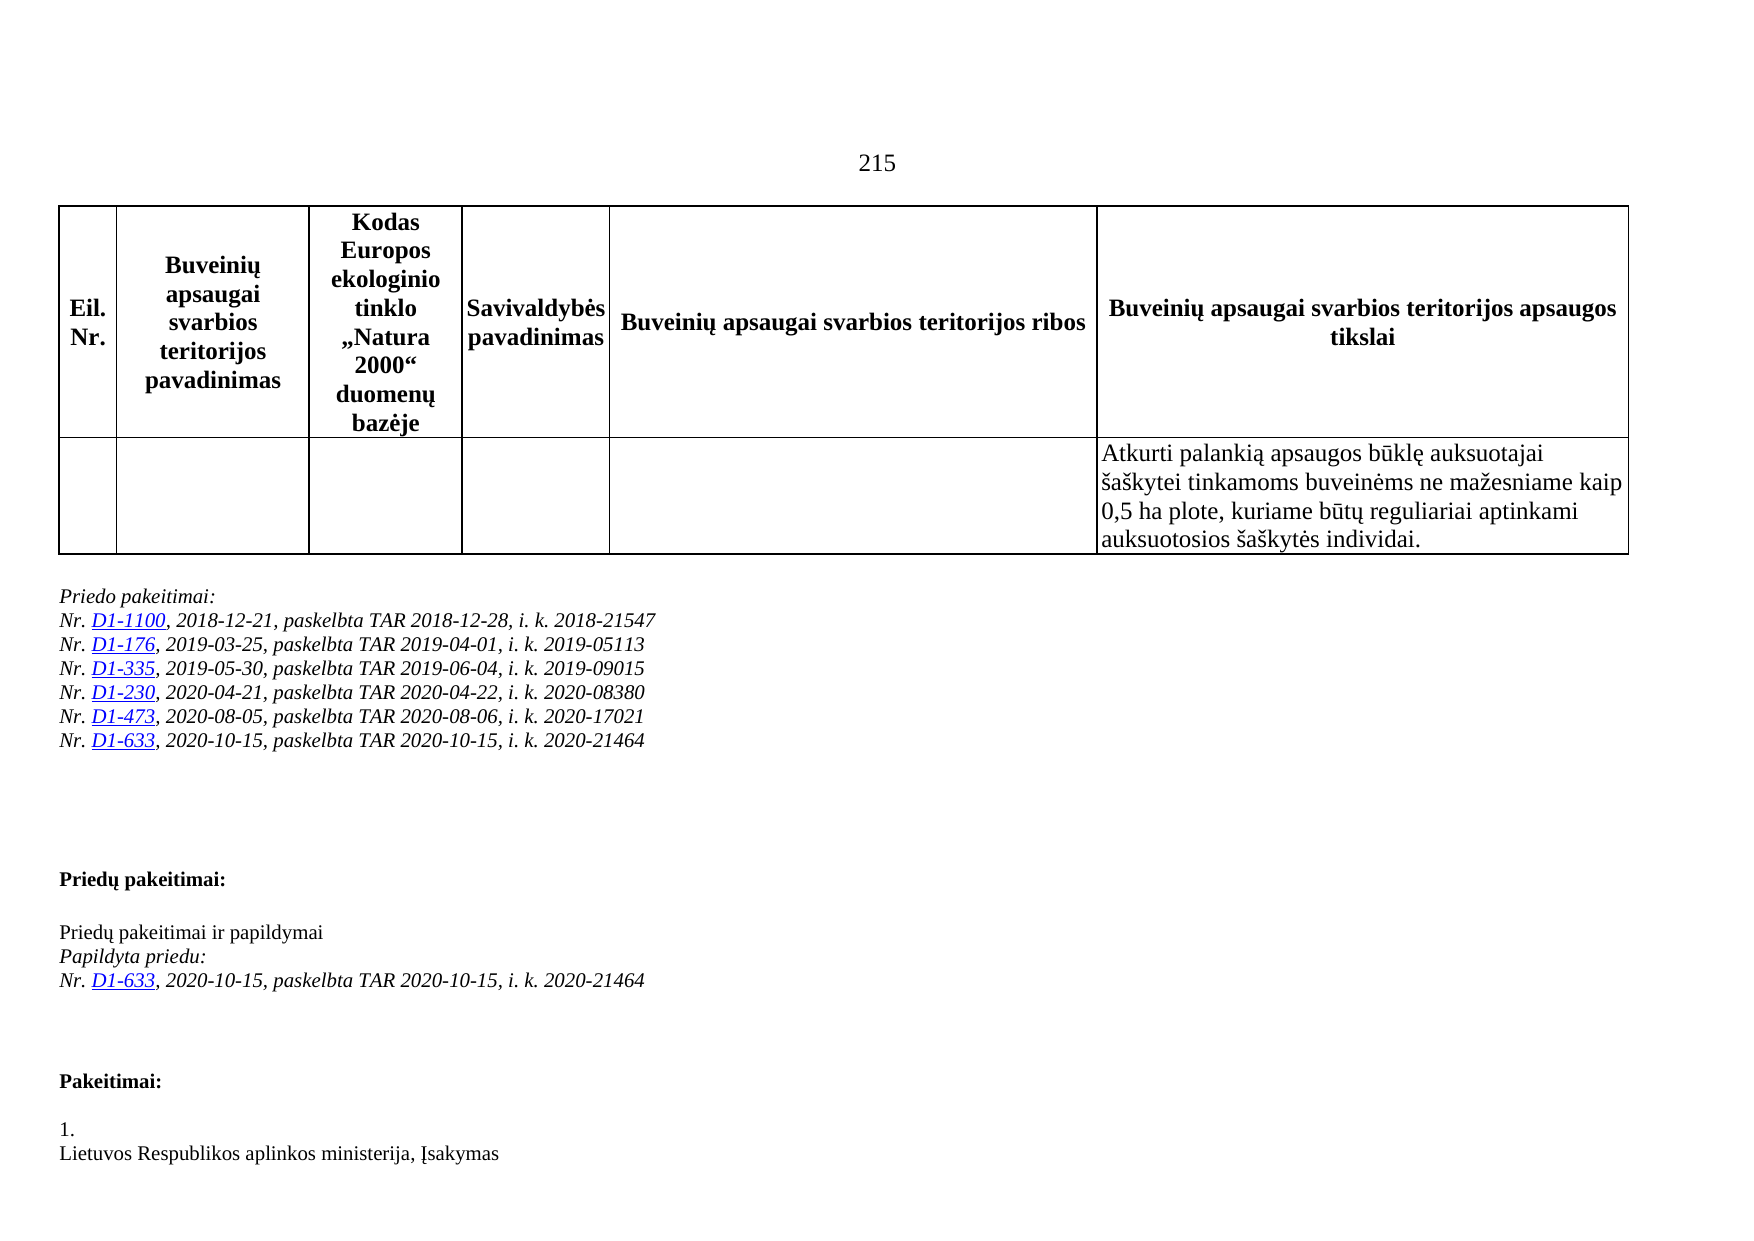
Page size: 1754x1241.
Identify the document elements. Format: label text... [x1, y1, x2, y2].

table_cell [60, 438, 116, 553]
text Nr. D1-1100, 2018-12-21, paskelbta TAR 2018-12-28, i. k. 2018-21547 [59, 608, 1695, 632]
text Nr. D1-176, 2019-03-25, paskelbta TAR 2019-04-01, i. k. 2019-05113 [59, 632, 1695, 656]
table_cell [463, 438, 609, 553]
table_header Savivaldybės pavadinimas [463, 207, 609, 437]
table_header Eil. Nr. [60, 207, 116, 437]
table_header Kodas Europos ekologinio tinklo „Natura 2000“ duomenų bazėje [310, 207, 461, 437]
text Priedo pakeitimai: [59, 584, 1695, 608]
text Nr. D1-230, 2020-04-21, paskelbta TAR 2020-04-22, i. k. 2020-08380 [59, 680, 1695, 704]
table_cell [117, 438, 308, 553]
text Nr. D1-473, 2020-08-05, paskelbta TAR 2020-08-06, i. k. 2020-17021 [59, 704, 1695, 728]
text Nr. D1-335, 2019-05-30, paskelbta TAR 2019-06-04, i. k. 2019-09015 [59, 656, 1695, 680]
text Nr. D1-633, 2020-10-15, paskelbta TAR 2020-10-15, i. k. 2020-21464 [59, 968, 1695, 992]
table_header Buveinių apsaugai svarbios teritorijos ribos [610, 207, 1096, 437]
text Lietuvos Respublikos aplinkos ministerija, Įsakymas [59, 1141, 1695, 1165]
text Priedų pakeitimai: [59, 867, 1695, 891]
table_header Buveinių apsaugai svarbios teritorijos pavadinimas [117, 207, 308, 437]
table_cell [610, 438, 1096, 553]
text Papildyta priedu: [59, 944, 1695, 968]
table_cell Atkurti palankią apsaugos būklę auksuotajai šaškytei tinkamoms buveinėms ne mažesniame kaip 0,5 ha plote, kuriame būtų reguliariai aptinkami auksuotosios šaškytės individai. [1098, 438, 1628, 553]
text Nr. D1-633, 2020-10-15, paskelbta TAR 2020-10-15, i. k. 2020-21464 [59, 728, 1695, 752]
text Priedų pakeitimai ir papildymai [59, 920, 1695, 944]
table_cell [310, 438, 461, 553]
text Pakeitimai: [59, 1069, 1695, 1093]
text 1. [59, 1117, 1695, 1141]
table_header Buveinių apsaugai svarbios teritorijos apsaugos tikslai [1098, 207, 1628, 437]
